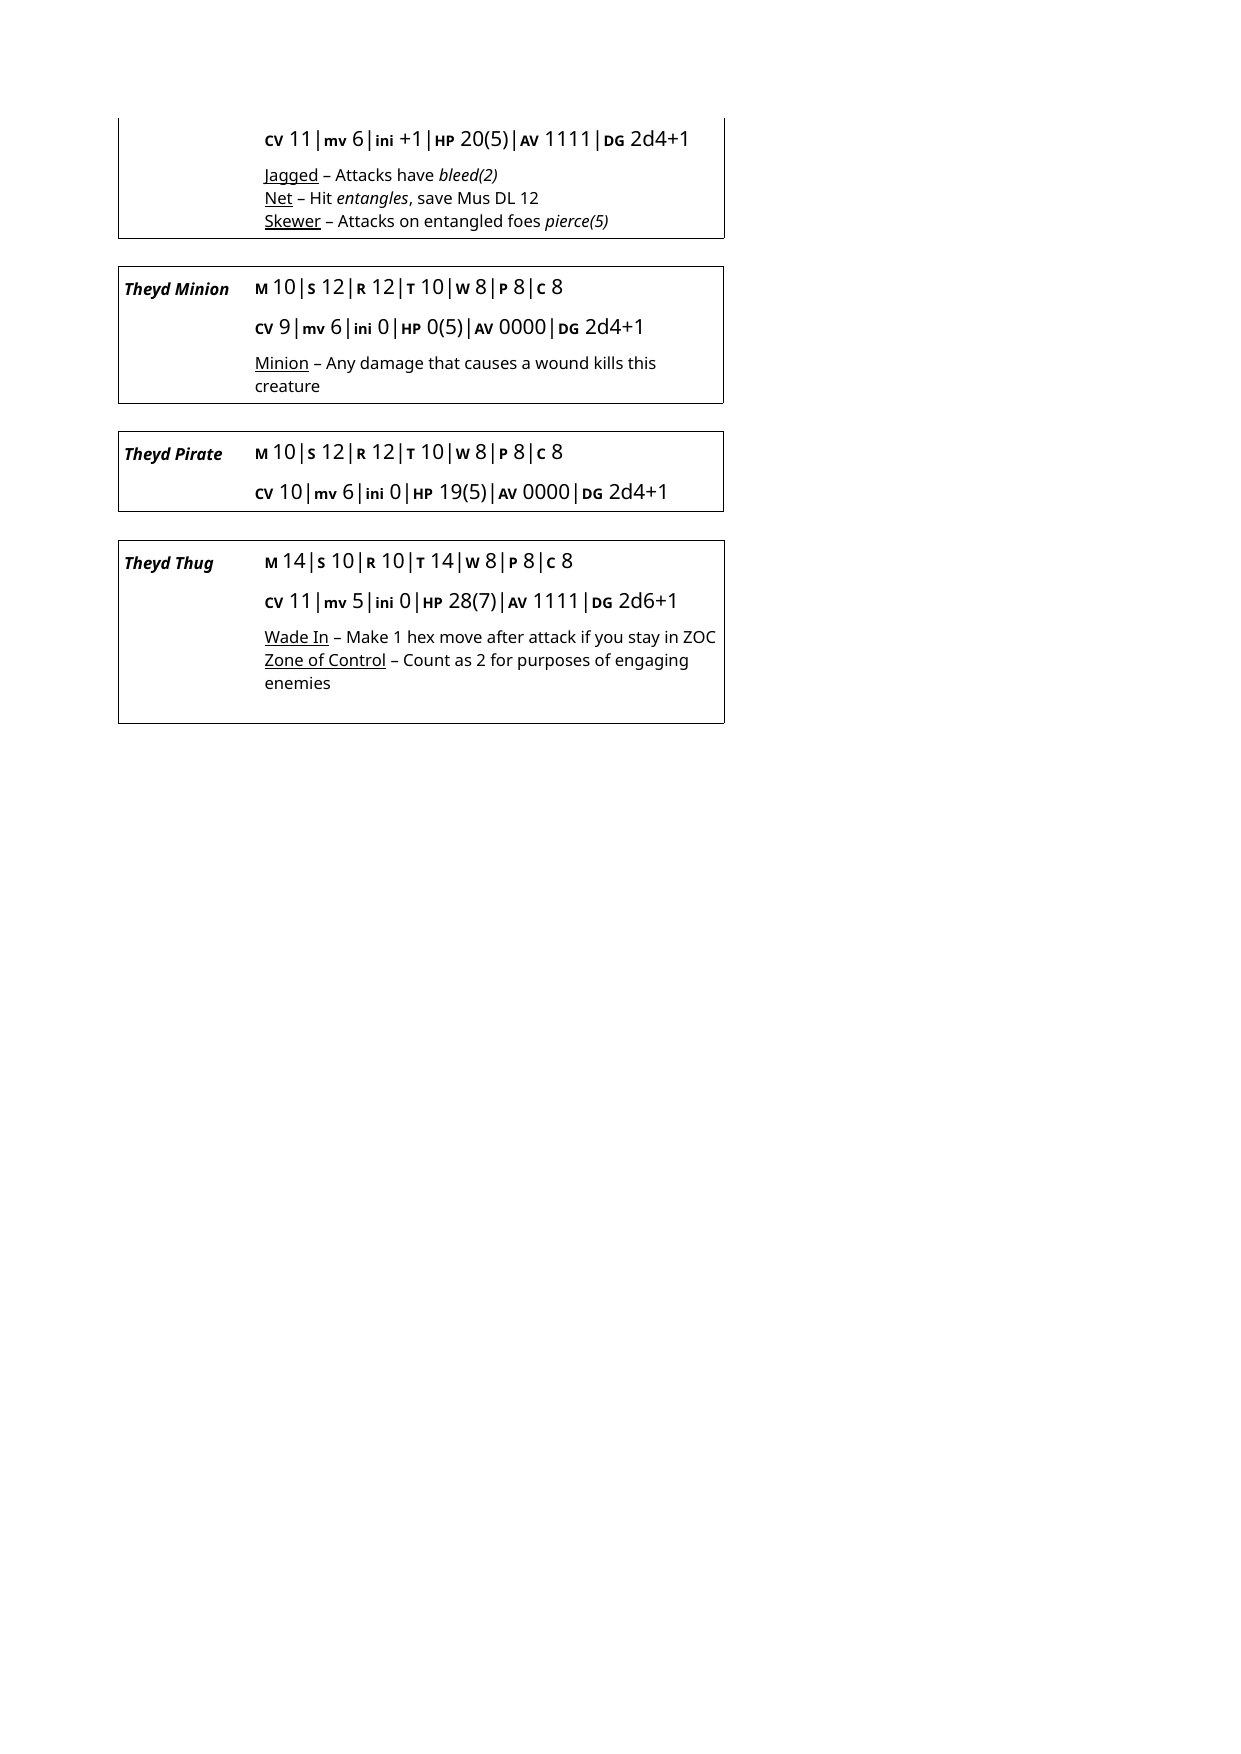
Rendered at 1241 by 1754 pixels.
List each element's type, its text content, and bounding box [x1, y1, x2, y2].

table_header Theyd Thug [119, 541, 258, 580]
table_cell [119, 620, 258, 722]
table_cell Jagged – Attacks have bleed(2) Net – Hit entangles, save Mus DL 12 Skewer – Attacks on entangled foes pierce(5) [259, 158, 724, 238]
table_cell [119, 158, 258, 238]
table_header M 14|S 10|R 10|T 14|W 8|P 8|C 8 [259, 541, 724, 580]
table_cell [119, 471, 249, 511]
table_header M 10|S 12|R 12|T 10|W 8|P 8|C 8 [249, 267, 723, 306]
table_cell CV 9|mv 6|ini 0|HP 0(5)|AV 0000|DG 2d4+1 [249, 306, 723, 346]
table_cell CV 10|mv 6|ini 0|HP 19(5)|AV 0000|DG 2d4+1 [249, 471, 723, 511]
table_cell Minion – Any damage that causes a wound kills this creature [249, 346, 723, 403]
table_header M 10|S 12|R 12|T 10|W 8|P 8|C 8 [249, 432, 723, 471]
table_cell [119, 580, 258, 620]
table_header Theyd Minion [119, 267, 249, 306]
table_cell CV 11|mv 6|ini +1|HP 20(5)|AV 1111|DG 2d4+1 [259, 118, 724, 158]
table_cell [119, 346, 249, 403]
table_cell [119, 118, 258, 158]
table_cell Wade In – Make 1 hex move after attack if you stay in ZOC Zone of Control – Count as 2 for purposes of engaging enemies [259, 620, 724, 722]
table_header Theyd Pirate [119, 432, 249, 471]
table_cell [119, 306, 249, 346]
table_cell CV 11|mv 5|ini 0|HP 28(7)|AV 1111|DG 2d6+1 [259, 580, 724, 620]
